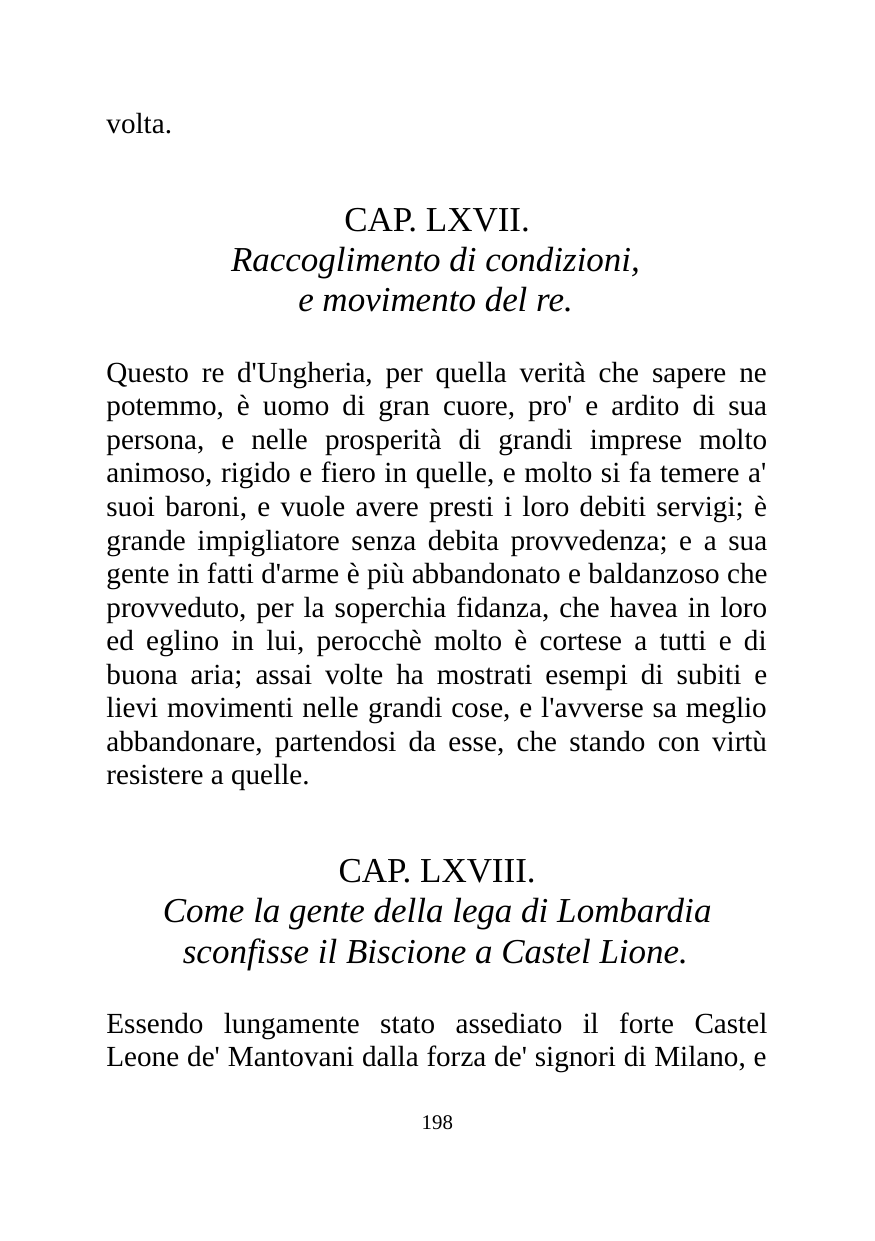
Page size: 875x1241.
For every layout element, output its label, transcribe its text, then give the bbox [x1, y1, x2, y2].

subtitle CAP. LXVII. Raccoglimento di condizioni, e movimento del re. [106, 199, 768, 319]
text Essendo lungamente stato assediato il forte Castel Leone de' Mantovani dalla forza de' signori di Milano, e [106, 1006, 768, 1073]
subtitle CAP. LXVIII. Come la gente della lega di Lombardia sconfisse il Biscione a Castel Lione. [106, 850, 768, 971]
text volta. [106, 106, 768, 140]
text Questo re d'Ungheria, per quella verità che sapere ne potemmo, è uomo di gran cuore, pro' e ardito di sua persona, e nelle prosperità di grandi imprese molto animoso, rigido e fiero in quelle, e molto si fa temere a' suoi baroni, e vuole avere presti i loro debiti servigi; è grande impigliatore senza debita provvedenza; e a sua gente in fatti d'arme è più abbandonato e baldanzoso che provveduto, per la soperchia fidanza, che havea in loro ed eglino in lui, perocchè molto è cortese a tutti e di buona aria; assai volte ha mostrati esempi di subiti e lievi movimenti nelle grandi cose, e l'avverse sa meglio abbandonare, partendosi da esse, che stando con virtù resistere a quelle. [106, 355, 768, 791]
